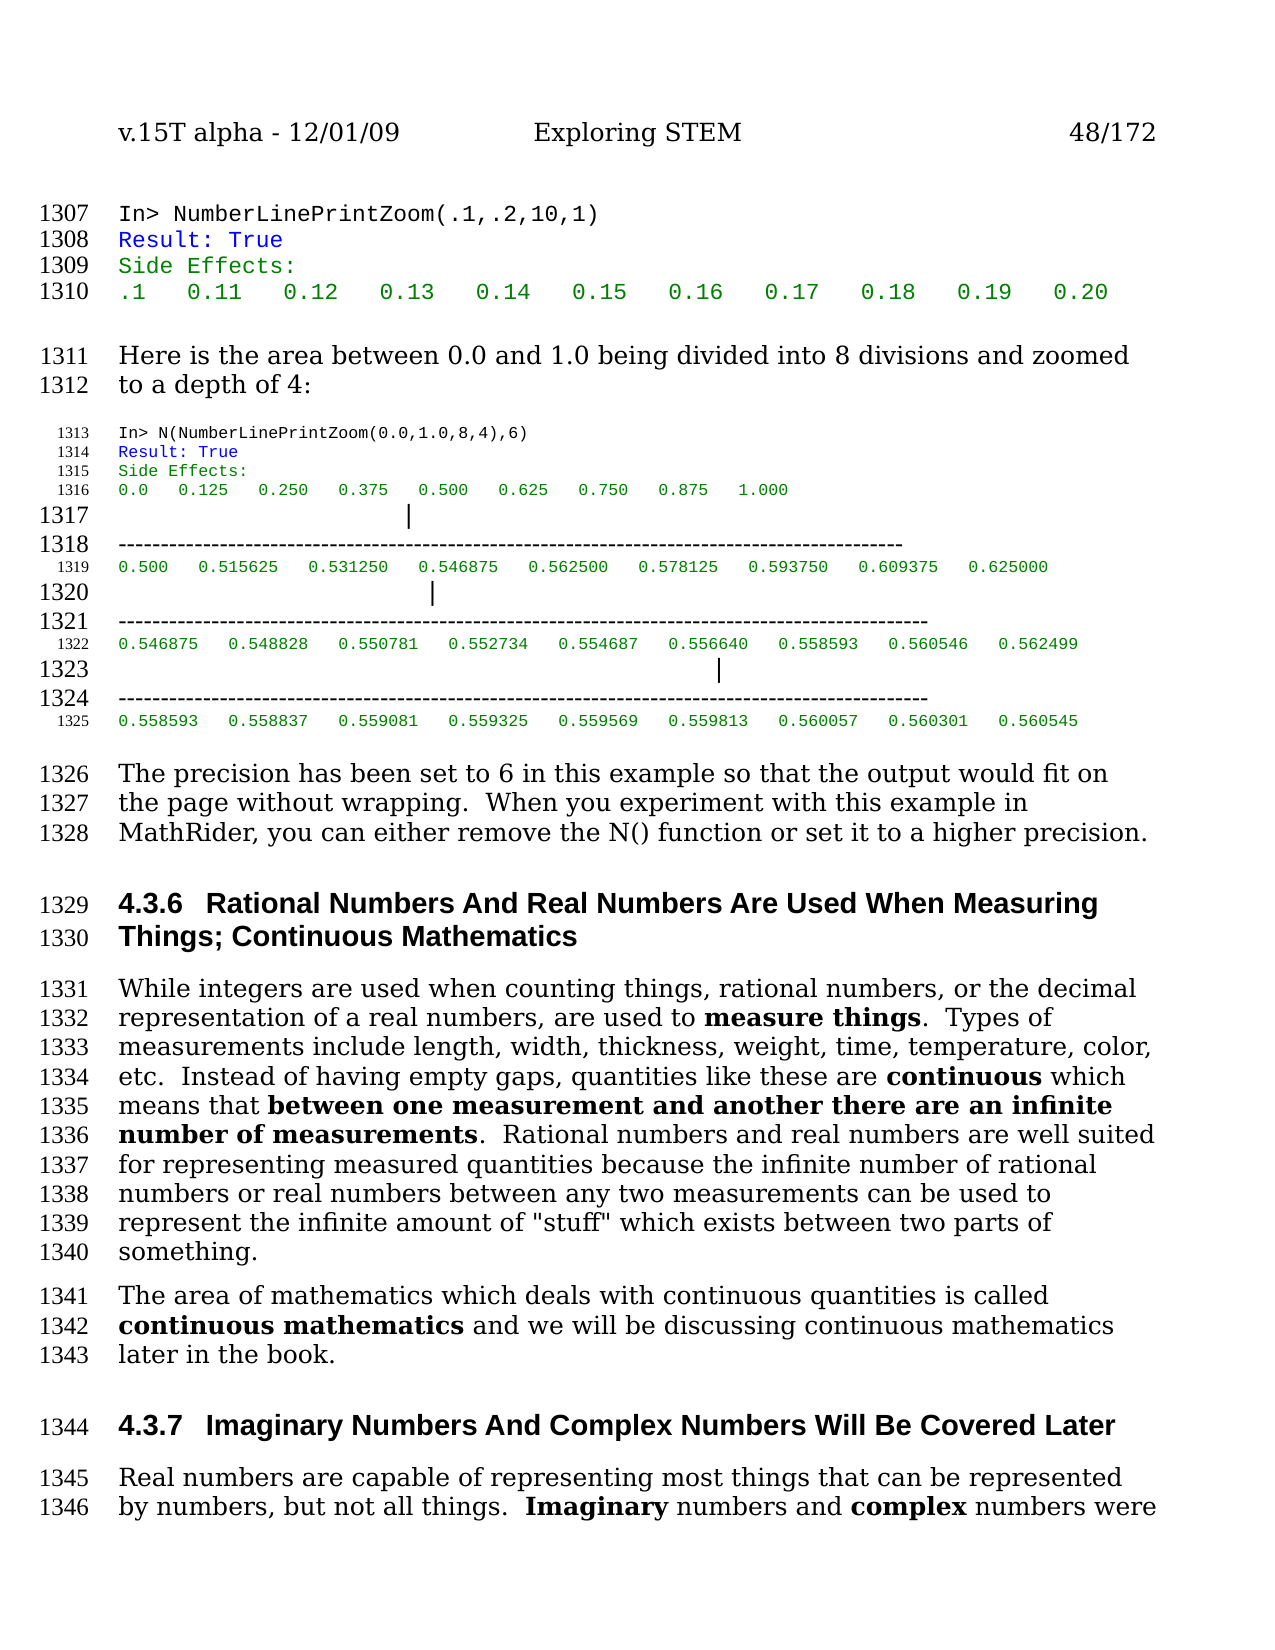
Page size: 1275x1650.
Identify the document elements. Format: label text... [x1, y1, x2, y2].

text Side Effects: [118, 254, 1157, 281]
subtitle Rational Numbers And Real Numbers Are Used When Measuring Things; Continuous Mathematics [118, 886, 1157, 953]
text | [118, 500, 1157, 529]
text 0.0 0.125 0.250 0.375 0.500 0.625 0.750 0.875 1.000 [118, 481, 1157, 500]
text | [118, 577, 1157, 606]
text The area of mathematics which deals with continuous quantities is called continuous mathematics and we will be discussing continuous mathematics later in the book. [118, 1281, 1157, 1369]
text .1 0.11 0.12 0.13 0.14 0.15 0.16 0.17 0.18 0.19 0.20 [118, 281, 1157, 306]
text The precision has been set to 6 in this example so that the output would fit on the page without wrapping. When you experiment with this example in MathRider, you can either remove the N() function or set it to a higher precision. [118, 759, 1157, 847]
text Real numbers are capable of representing most things that can be represented by numbers, but not all things. Imaginary numbers and complex numbers were [118, 1463, 1157, 1521]
text While integers are used when counting things, rational numbers, or the decimal representation of a real numbers, are used to measure things. Types of measurements include length, width, thickness, weight, time, temperature, color, etc. Instead of having empty gaps, quantities like these are continuous which means that between one measurement and another there are an infinite number of measurements. Rational numbers and real numbers are well suited for representing measured quantities because the infinite number of rational numbers or real numbers between any two measurements can be used to represent the infinite amount of "stuff" which exists between two parts of something. [118, 974, 1157, 1266]
text In> NumberLinePrintZoom(.1,.2,10,1) [118, 203, 1157, 229]
text Result: True [118, 443, 1157, 462]
text 0.558593 0.558837 0.559081 0.559325 0.559569 0.559813 0.560057 0.560301 0.560545 [118, 713, 1157, 732]
text ------------------------------------------------------------------------------------------------ [118, 606, 1157, 636]
text 0.546875 0.548828 0.550781 0.552734 0.554687 0.556640 0.558593 0.560546 0.562499 [118, 636, 1157, 654]
text In> N(NumberLinePrintZoom(0.0,1.0,8,4),6) [118, 424, 1157, 443]
text Side Effects: [118, 462, 1157, 481]
text Here is the area between 0.0 and 1.0 being divided into 8 divisions and zoomed to a depth of 4: [118, 341, 1157, 400]
text ------------------------------------------------------------------------------------------------ [118, 683, 1157, 713]
text Result: True [118, 229, 1157, 254]
text | [118, 654, 1157, 683]
subtitle Imaginary Numbers And Complex Numbers Will Be Covered Later [118, 1408, 1157, 1442]
text 0.500 0.515625 0.531250 0.546875 0.562500 0.578125 0.593750 0.609375 0.625000 [118, 558, 1157, 577]
text --------------------------------------------------------------------------------------------- [118, 529, 1157, 558]
